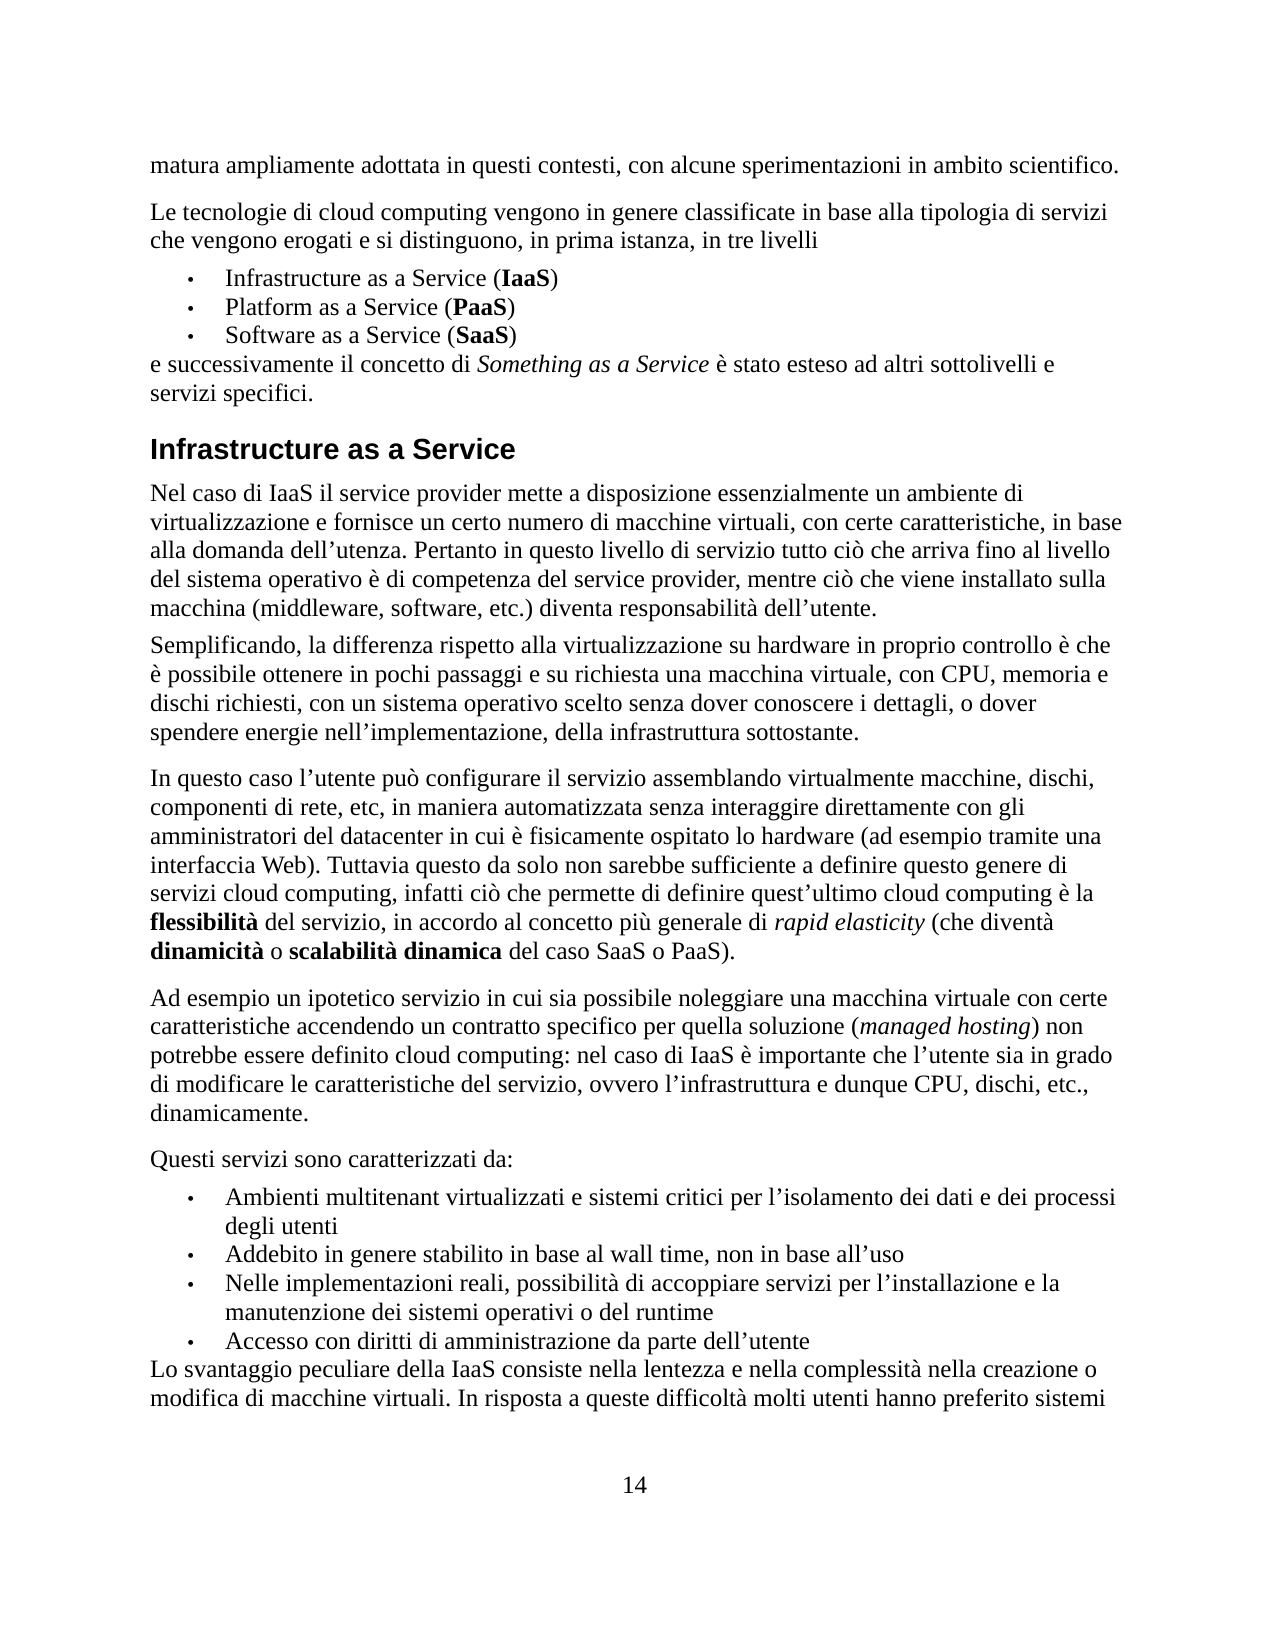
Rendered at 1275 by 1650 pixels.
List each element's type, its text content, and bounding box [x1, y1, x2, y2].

list Infrastructure as a Service (IaaS) [187, 263, 1125, 292]
text Le tecnologie di cloud computing vengono in genere classificate in base alla tipologia di servizi che vengono erogati e si distinguono, in prima istanza, in tre livelli [150, 197, 1125, 254]
list Accesso con diritti di amministrazione da parte dell’utente [187, 1326, 1125, 1354]
list Addebito in genere stabilito in base al wall time, non in base all’uso [187, 1239, 1125, 1268]
text Lo svantaggio peculiare della IaaS consiste nella lentezza e nella complessità nella creazione o modifica di macchine virtuali. In risposta a queste difficoltà molti utenti hanno preferito sistemi [150, 1354, 1125, 1412]
list Ambienti multitenant virtualizzati e sistemi critici per l’isolamento dei dati e dei processi degli utenti [187, 1182, 1125, 1239]
subtitle Infrastructure as a Service [150, 432, 1125, 465]
list Nelle implementazioni reali, possibilità di accoppiare servizi per l’installazione e la manutenzione dei sistemi operativi o del runtime [187, 1268, 1125, 1326]
text e successivamente il concetto di Something as a Service è stato esteso ad altri sottolivelli e servizi specifici. [150, 349, 1125, 407]
text Ad esempio un ipotetico servizio in cui sia possibile noleggiare una macchina virtuale con certe caratteristiche accendendo un contratto specifico per quella soluzione (managed hosting) non potrebbe essere definito cloud computing: nel caso di IaaS è importante che l’utente sia in grado di modificare le caratteristiche del servizio, ovvero l’infrastruttura e dunque CPU, dischi, etc., dinamicamente. [150, 983, 1125, 1126]
text In questo caso l’utente può configurare il servizio assemblando virtualmente macchine, dischi, componenti di rete, etc, in maniera automatizzata senza interaggire direttamente con gli amministratori del datacenter in cui è fisicamente ospitato lo hardware (ad esempio tramite una interfaccia Web). Tuttavia questo da solo non sarebbe sufficiente a definire questo genere di servizi cloud computing, infatti ciò che permette di definire quest’ultimo cloud computing è la flessibilità del servizio, in accordo al concetto più generale di rapid elasticity (che diventà dinamicità o scalabilità dinamica del caso SaaS o PaaS). [150, 763, 1125, 965]
text Semplificando, la differenza rispetto alla virtualizzazione su hardware in proprio controllo è che è possibile ottenere in pochi passaggi e su richiesta una macchina virtuale, con CPU, memoria e dischi richiesti, con un sistema operativo scelto senza dover conoscere i dettagli, o dover spendere energie nell’implementazione, della infrastruttura sottostante. [150, 631, 1125, 746]
list Software as a Service (SaaS) [187, 321, 1125, 349]
text matura ampliamente adottata in questi contesti, con alcune sperimentazioni in ambito scientifico. [150, 150, 1125, 179]
list Platform as a Service (PaaS) [187, 292, 1125, 321]
text Questi servizi sono caratterizzati da: [150, 1144, 1125, 1173]
text Nel caso di IaaS il service provider mette a disposizione essenzialmente un ambiente di virtualizzazione e fornisce un certo numero di macchine virtuali, con certe caratteristiche, in base alla domanda dell’utenza. Pertanto in questo livello di servizio tutto ciò che arriva fino al livello del sistema operativo è di competenza del service provider, mentre ciò che viene installato sulla macchina (middleware, software, etc.) diventa responsabilità dell’utente. [150, 478, 1125, 622]
